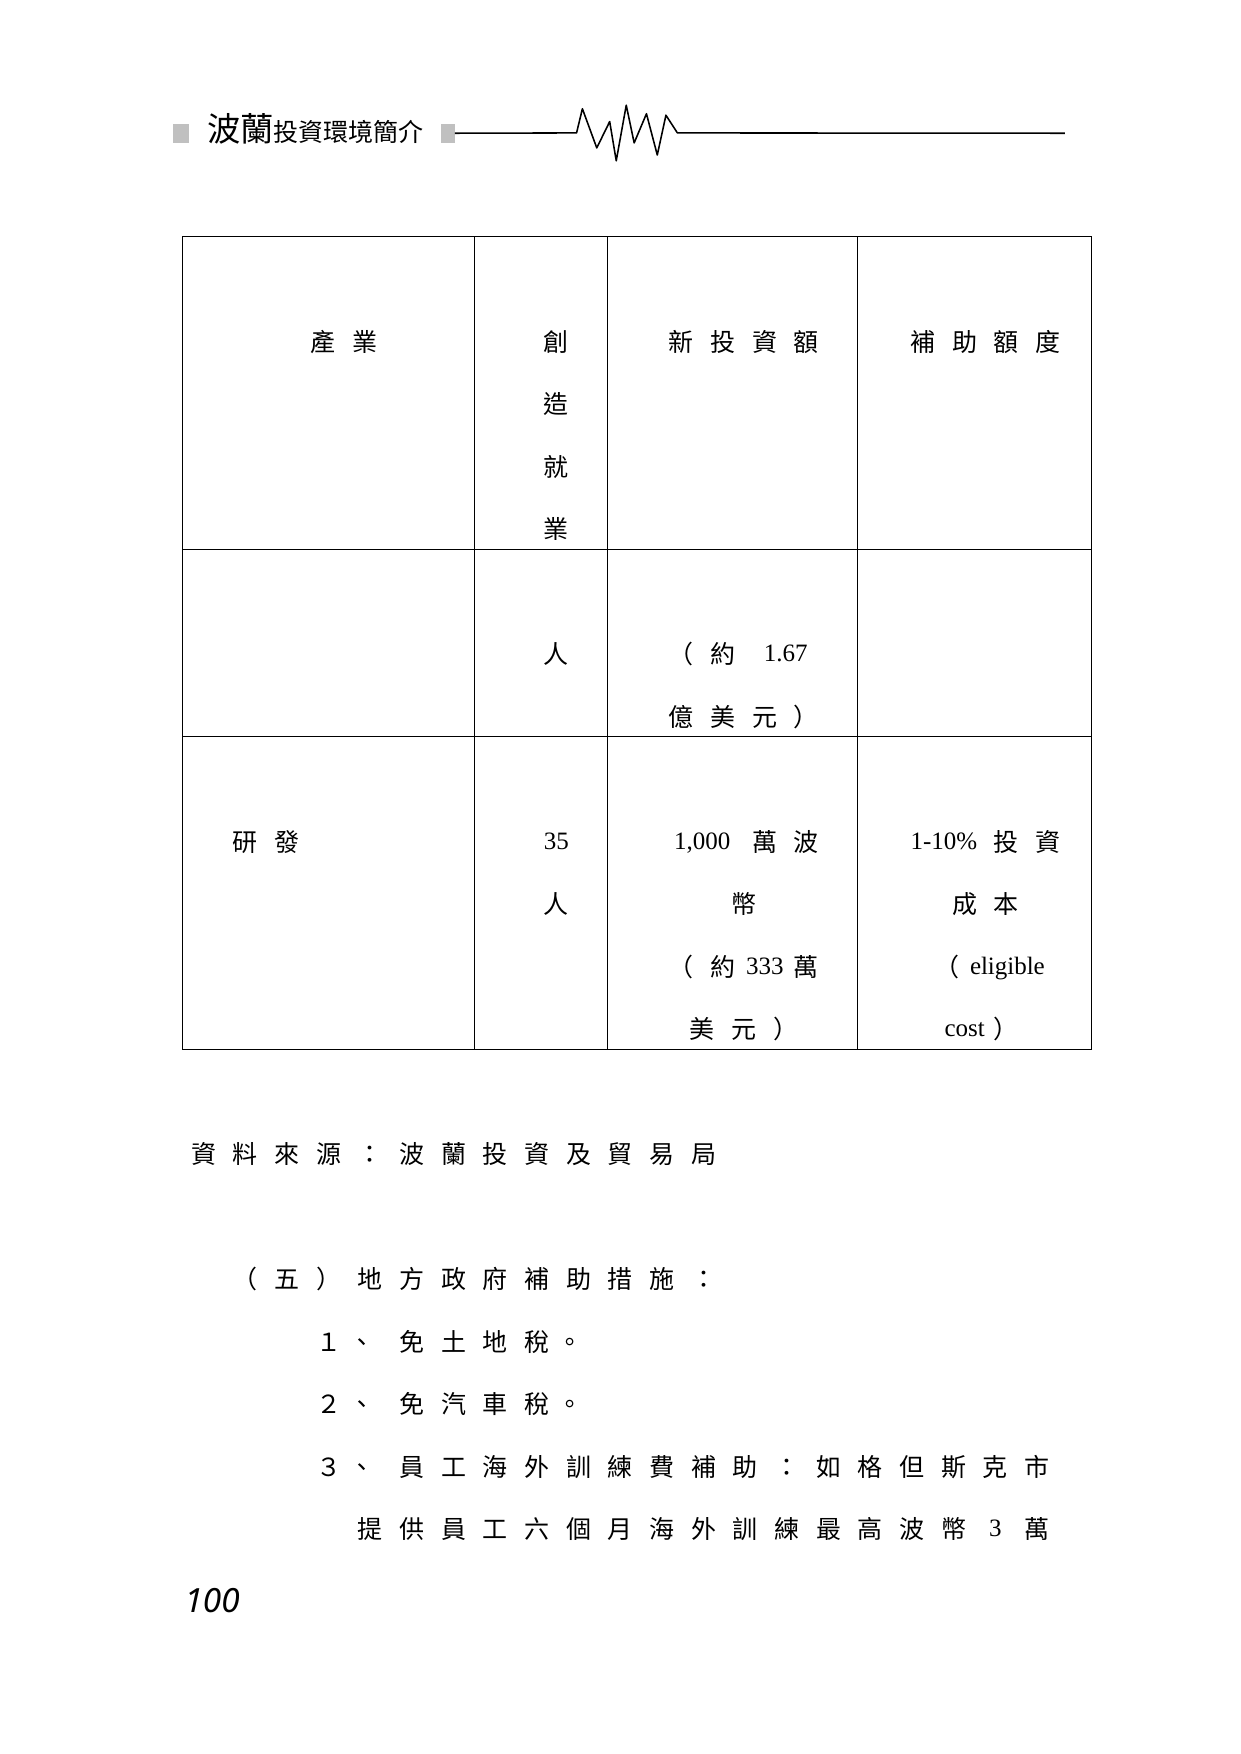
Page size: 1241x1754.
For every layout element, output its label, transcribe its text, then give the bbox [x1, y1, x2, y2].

table_cell 1,000萬波幣 （約333萬美元） [608, 737, 857, 1049]
table_cell [183, 550, 474, 736]
table_header 新投資額 [608, 237, 857, 549]
text ３、員工海外訓練費補助：如格但斯克市提供員工六個月海外訓練最高波幣3萬 [281, 1424, 1058, 1549]
text （五）地方政府補助措施： [207, 1236, 1058, 1299]
table_cell （約1.67億美元） [608, 550, 857, 736]
table_cell 研發 [183, 737, 474, 1049]
text 資料來源：波蘭投資及貿易局 [183, 1111, 1058, 1174]
table_header 創造就業 [475, 237, 607, 549]
text １、免土地稅。 [281, 1299, 1058, 1361]
table_cell 人 [475, 550, 607, 736]
table_header 產業 [183, 237, 474, 549]
table_cell 35人 [475, 737, 607, 1049]
table_cell 1-10%投資成本 （eligible cost） [858, 737, 1091, 1049]
text ２、免汽車稅。 [281, 1361, 1058, 1424]
table_header 補助額度 [858, 237, 1091, 549]
table_cell [858, 550, 1091, 736]
